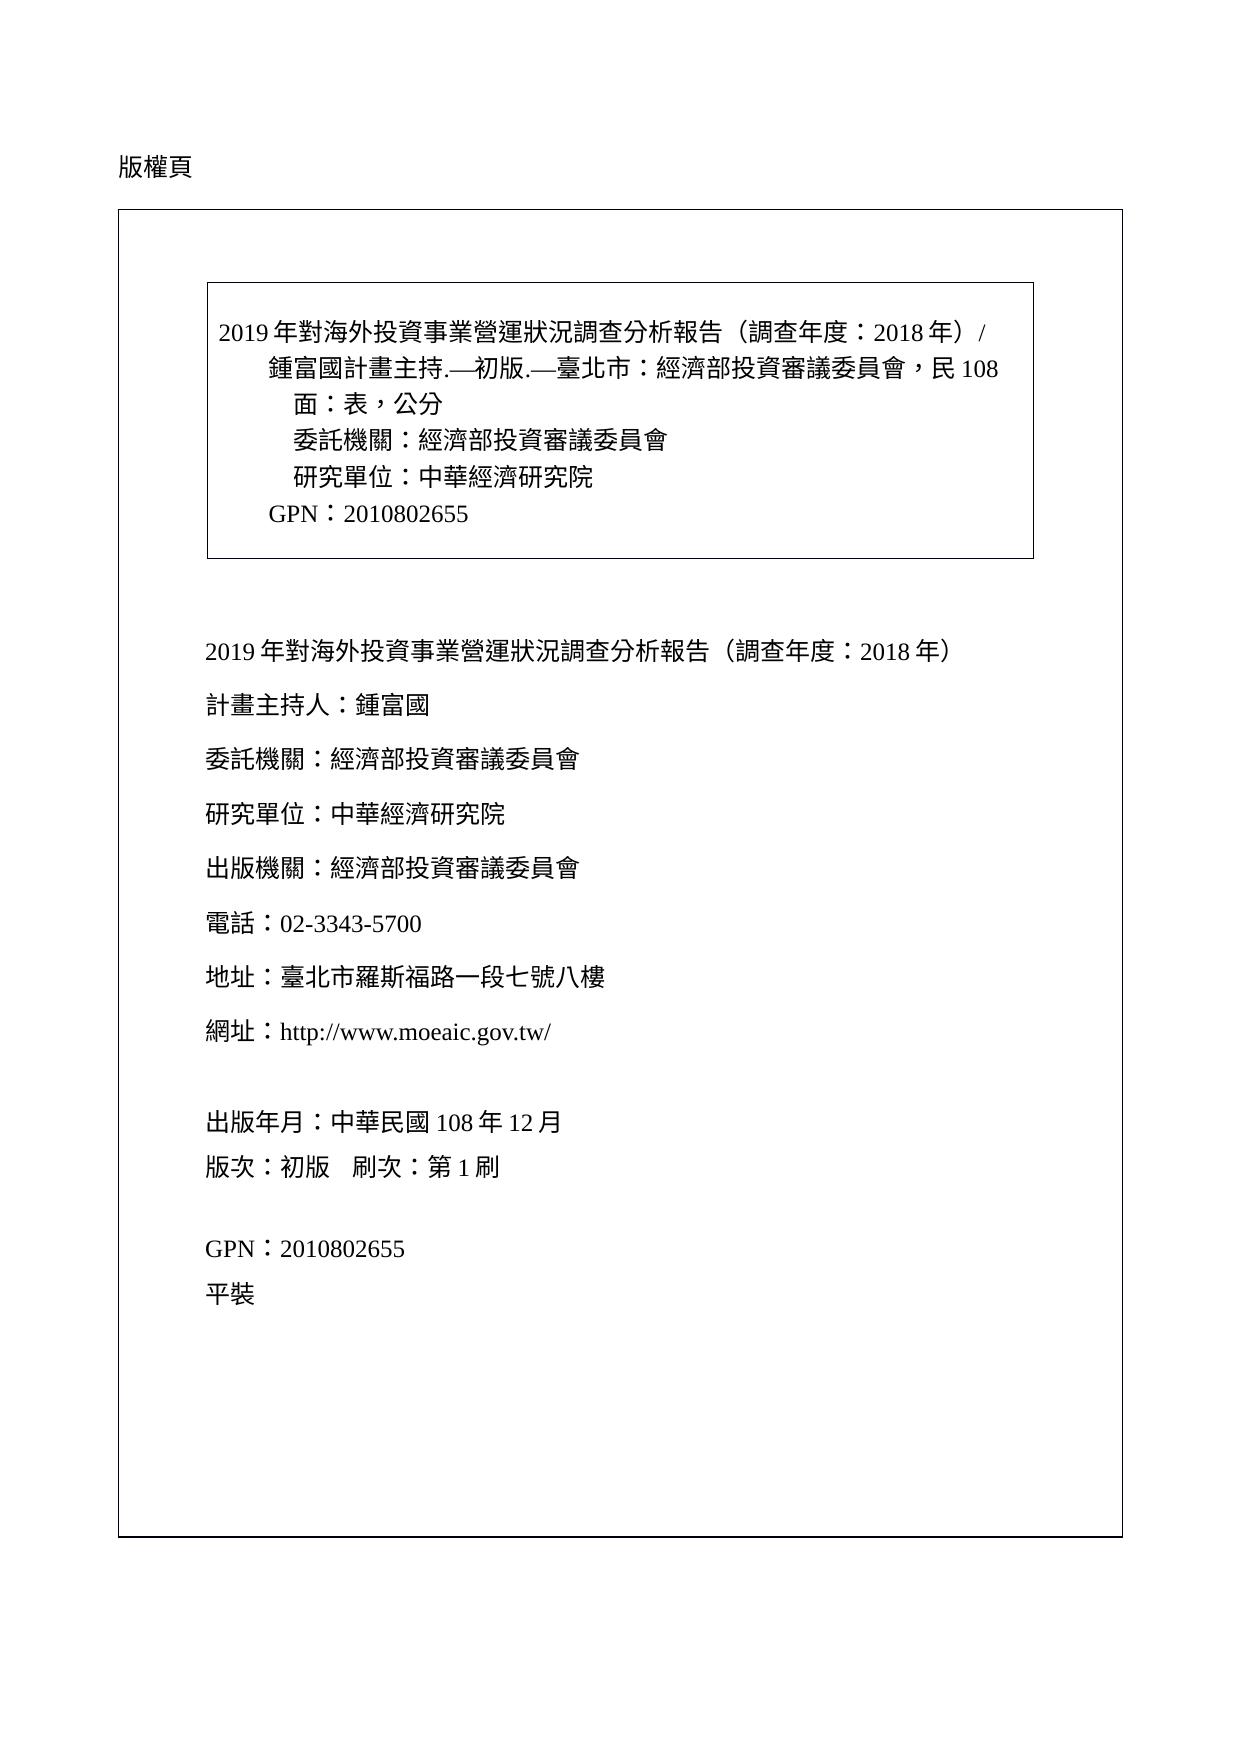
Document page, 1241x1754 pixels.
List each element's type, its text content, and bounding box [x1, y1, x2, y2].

text 版權頁 [118, 148, 1122, 184]
